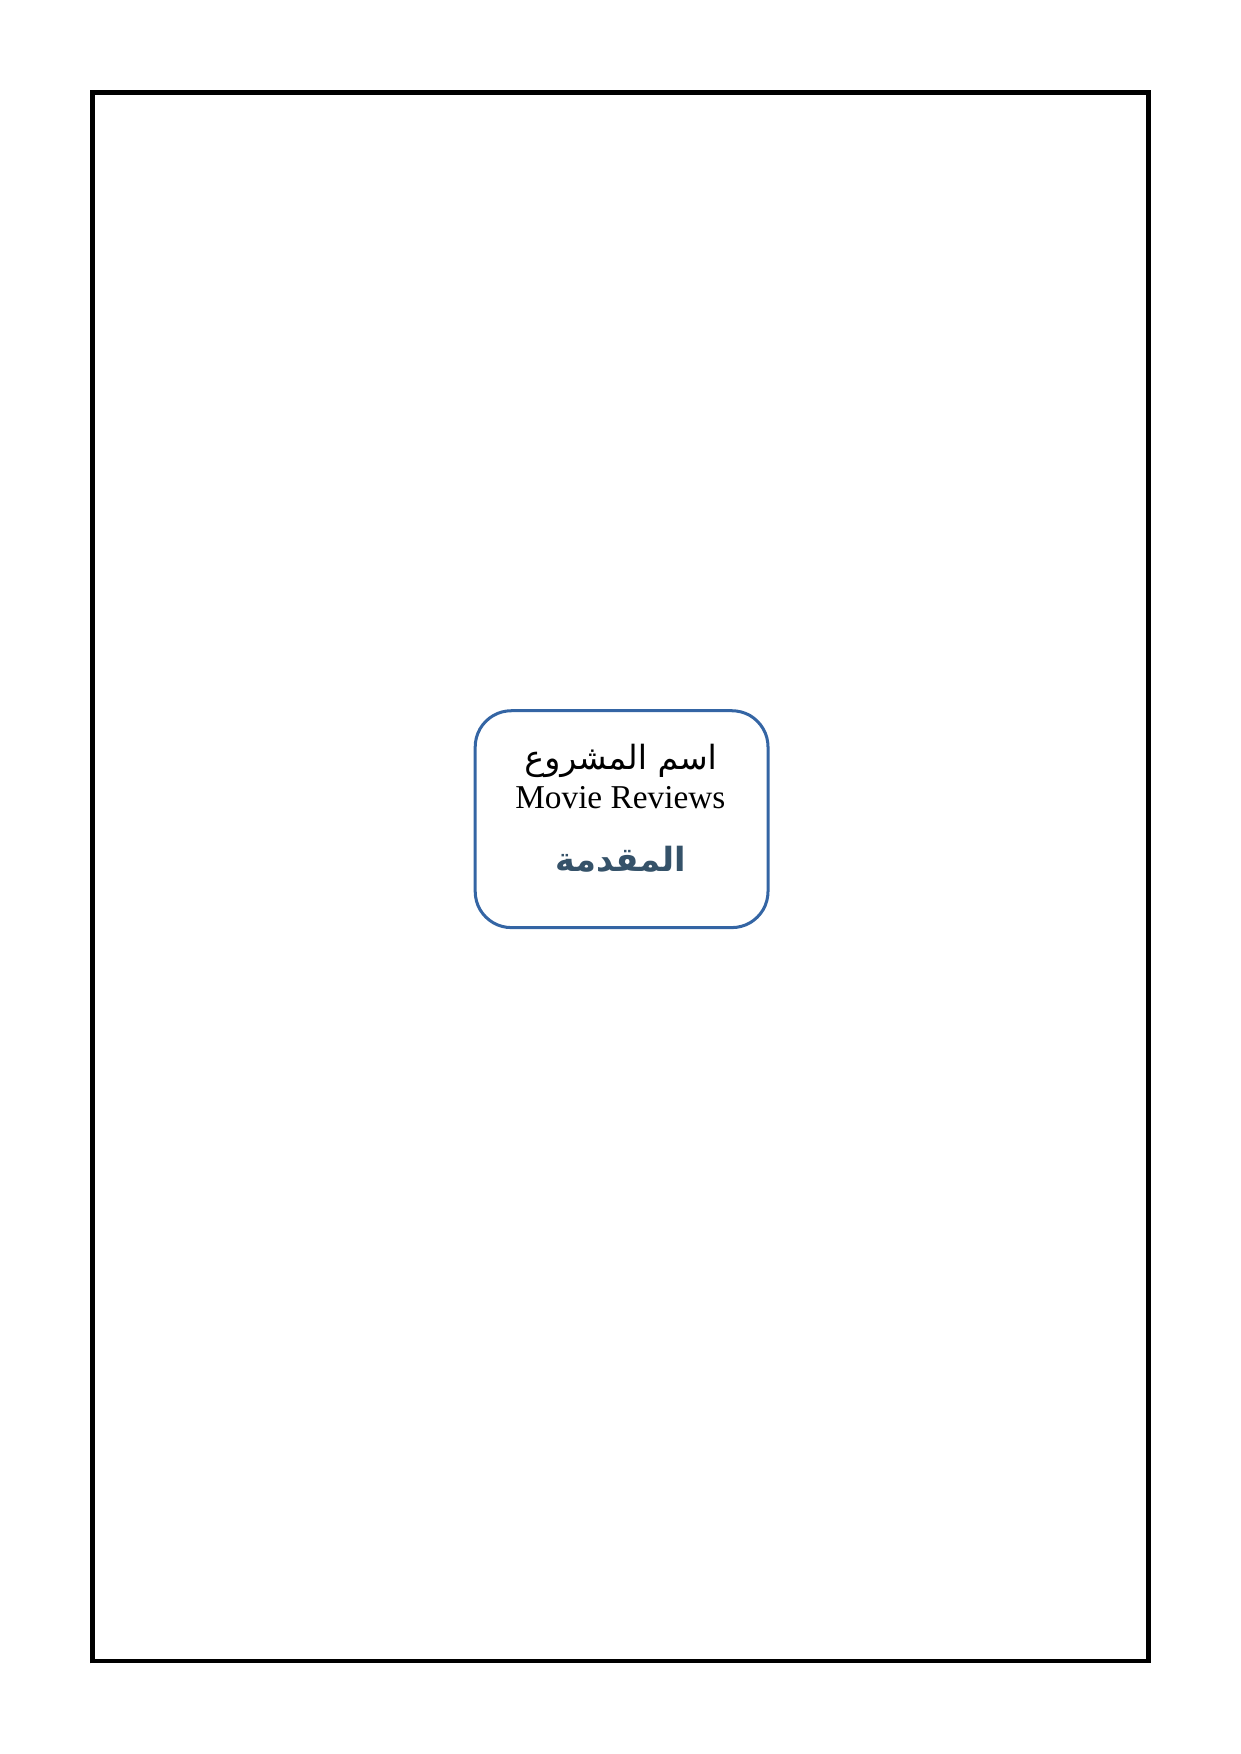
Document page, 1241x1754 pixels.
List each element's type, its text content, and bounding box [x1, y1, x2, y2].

subtitle [770, 840, 1116, 879]
text اسم المشروع [477, 738, 766, 777]
subtitle المقدمة [477, 840, 766, 879]
text Movie Reviews [477, 777, 766, 815]
text [125, 777, 473, 815]
subtitle [125, 840, 473, 879]
text [125, 738, 474, 777]
text [770, 777, 1116, 815]
text [769, 738, 1116, 777]
